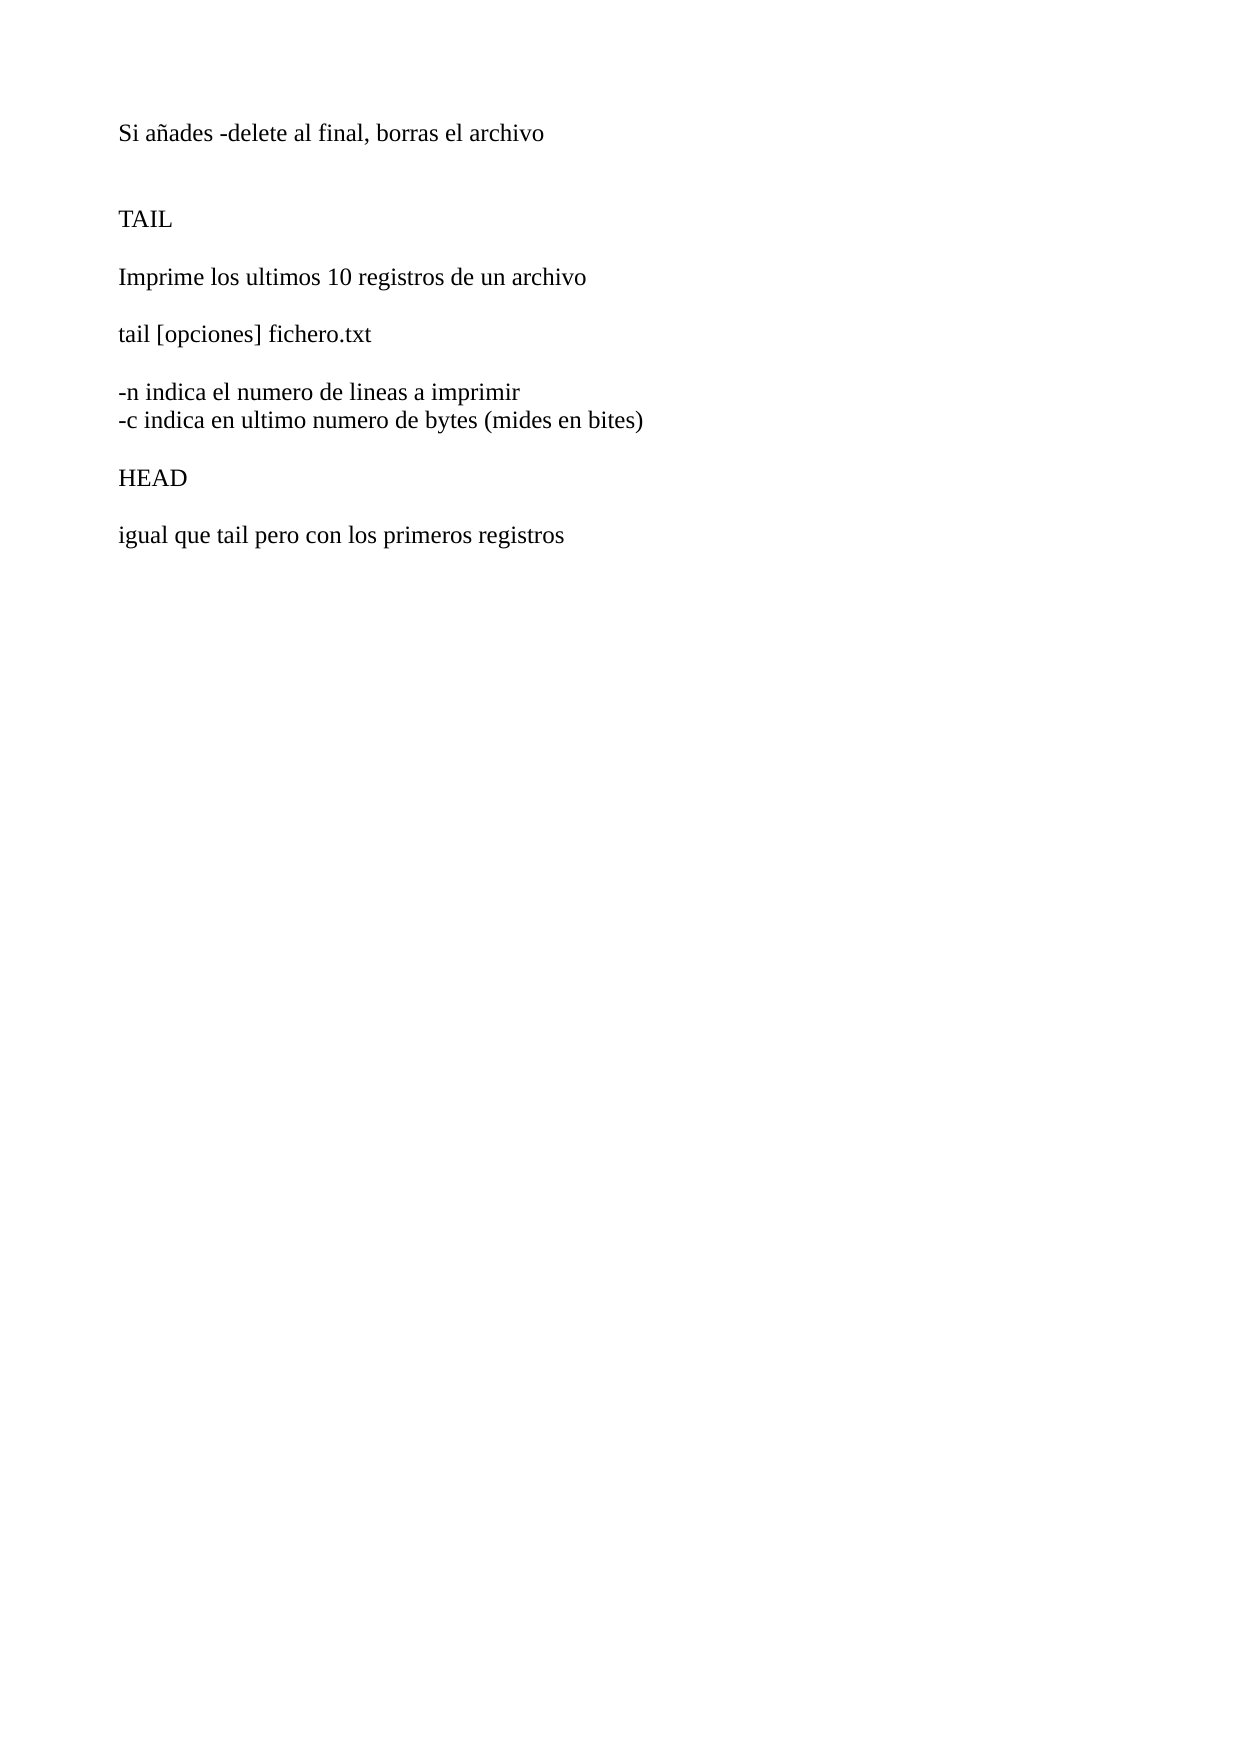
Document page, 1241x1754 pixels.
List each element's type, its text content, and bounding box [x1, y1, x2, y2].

text tail [opciones] fichero.txt [118, 319, 1122, 348]
text -c indica en ultimo numero de bytes (mides en bites) [118, 406, 1122, 434]
text Si añades -delete al final, borras el archivo [118, 118, 1122, 147]
text Imprime los ultimos 10 registros de un archivo [118, 262, 1122, 291]
text igual que tail pero con los primeros registros [118, 521, 1122, 549]
text TAIL [118, 204, 1122, 233]
text HEAD [118, 463, 1122, 492]
text -n indica el numero de lineas a imprimir [118, 377, 1122, 406]
